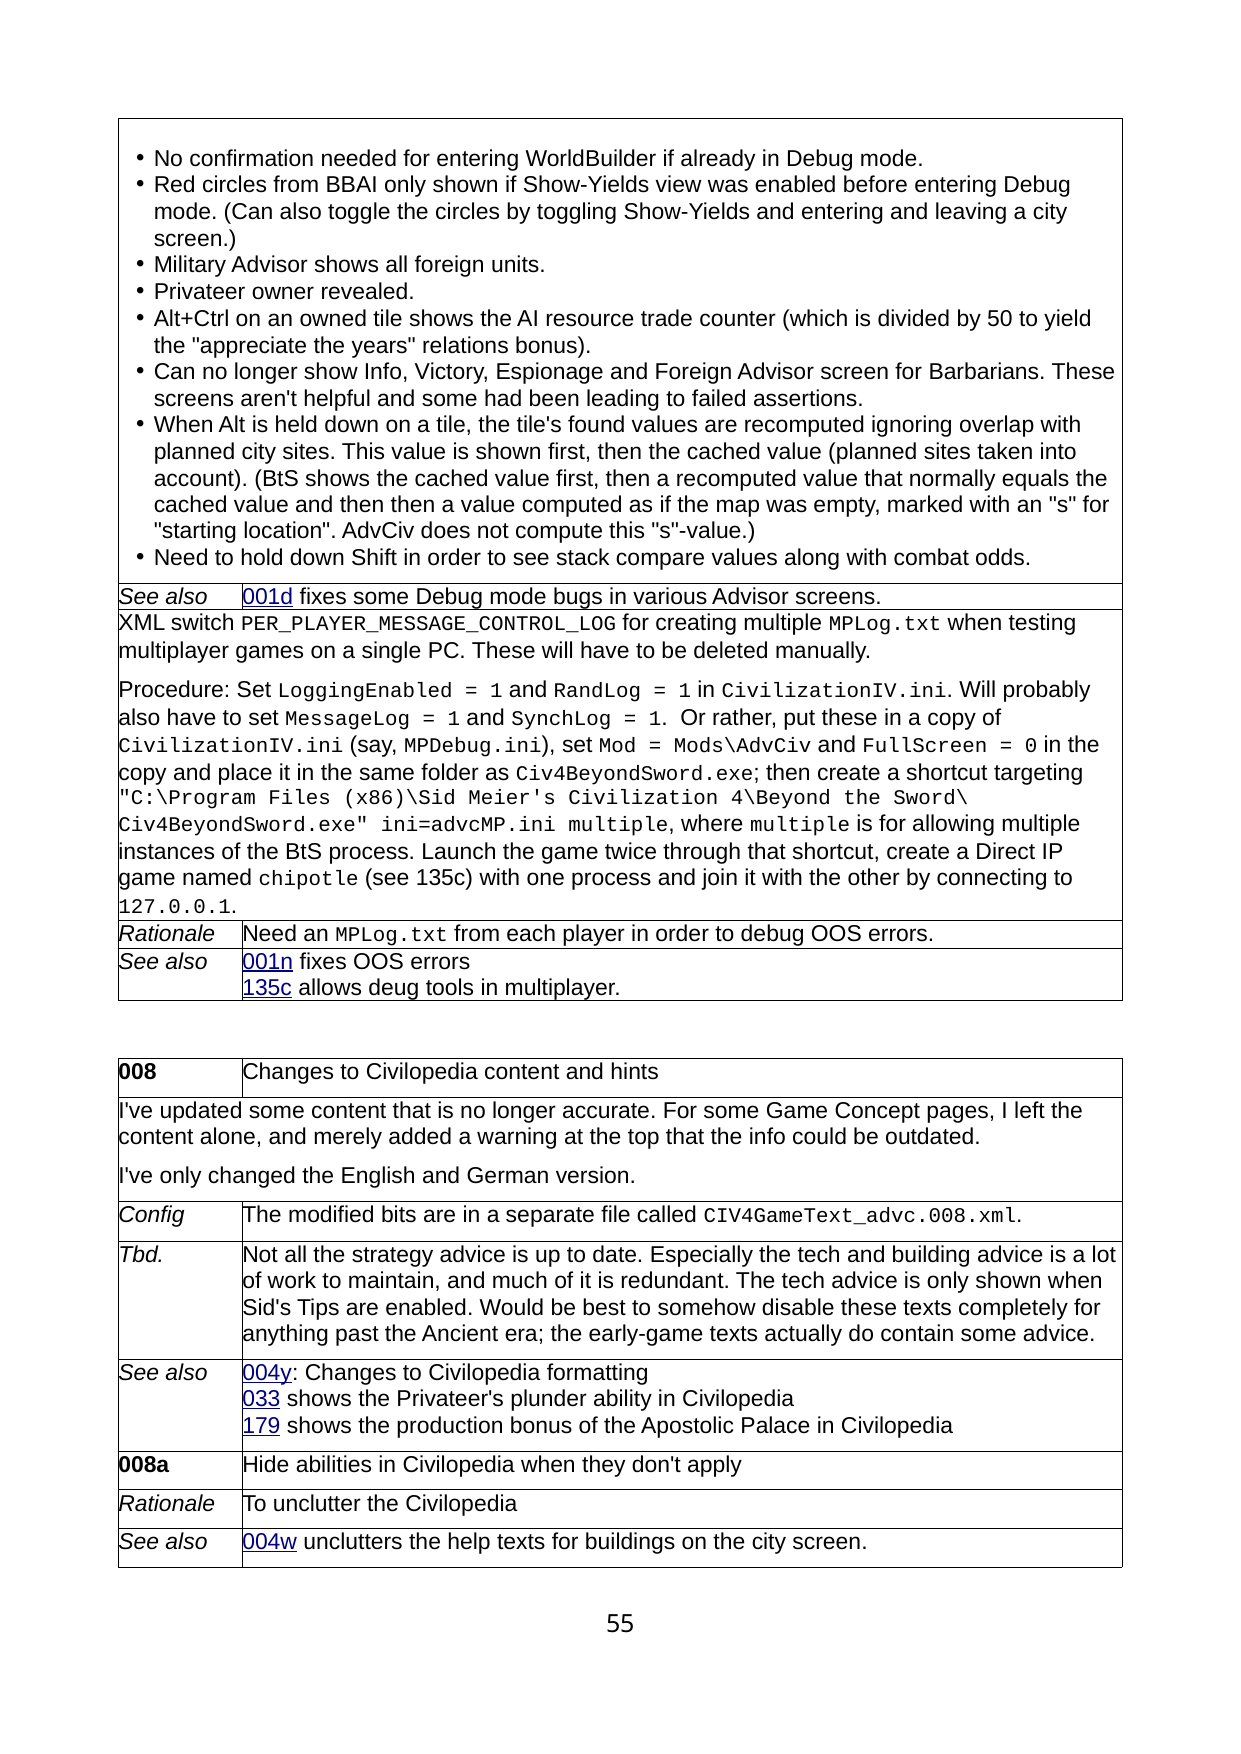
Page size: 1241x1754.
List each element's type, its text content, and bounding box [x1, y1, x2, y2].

table_cell See also [119, 1360, 242, 1451]
table_cell See also [119, 584, 242, 609]
table_header 008 [119, 1059, 242, 1097]
table_cell Not all the strategy advice is up to date. Especially the tech and building advice is a lot of work to maintain, and much of it is redundant. The tech advice is only shown when Sid's Tips are enabled. Would be best to somehow disable these texts completely for anything past the Ancient era; the early-game texts actually do contain some advice. [243, 1242, 1122, 1359]
table_header Changes to Civilopedia content and hints [243, 1059, 1122, 1097]
table_cell The modified bits are in a separate file called CIV4GameText_advc.008.xml. [243, 1202, 1122, 1241]
table_cell Tbd. [119, 1242, 242, 1359]
table_cell See also [119, 949, 242, 1000]
table_cell I've updated some content that is no longer accurate. For some Game Concept pages, I left the content alone, and merely added a warning at the top that the info could be outdated. I've only changed the English and German version. [119, 1098, 1122, 1201]
table_cell Config [119, 1202, 242, 1241]
table_cell To unclutter the Civilopedia [243, 1490, 1122, 1528]
table_cell No confirmation needed for entering WorldBuilder if already in Debug mode. Red circles from BBAI only shown if Show-Yields view was enabled before entering Debug mode. (Can also toggle the circles by toggling Show-Yields and entering and leaving a city screen.) Military Advisor shows all foreign units. Privateer owner revealed. Alt+Ctrl on an owned tile shows the AI resource trade counter (which is divided by 50 to yield the "appreciate the years" relations bonus). Can no longer show Info, Victory, Espionage and Foreign Advisor screen for Barbarians. These screens aren't helpful and some had been leading to failed assertions. When Alt is held down on a tile, the tile's found values are recomputed ignoring overlap with planned city sites. This value is shown first, then the cached value (planned sites taken into account). (BtS shows the cached value first, then a recomputed value that normally equals the cached value and then then a value computed as if the map was empty, marked with an "s" for "starting location". AdvCiv does not compute this "s"-value.) Need to hold down Shift in order to see stack compare values along with combat odds. [119, 119, 1122, 583]
table_cell XML switch PER_PLAYER_MESSAGE_CONTROL_LOG for creating multiple MPLog.txt when testing multiplayer games on a single PC. These will have to be deleted manually. Procedure: Set LoggingEnabled = 1 and RandLog = 1 in CivilizationIV.ini. Will probably also have to set MessageLog = 1 and SynchLog = 1. Or rather, put these in a copy of CivilizationIV.ini (say, MPDebug.ini), set Mod = Mods\AdvCiv and FullScreen = 0 in the copy and place it in the same folder as Civ4BeyondSword.exe; then create a shortcut targeting "C:\Program Files (x86)\Sid Meier's Civilization 4\Beyond the Sword\Civ4BeyondSword.exe" ini=advcMP.ini multiple, where multiple is for allowing multiple instances of the BtS process. Launch the game twice through that shortcut, create a Direct IP game named chipotle (see 135c) with one process and join it with the other by connecting to 127.0.0.1. [119, 610, 1122, 920]
table_cell Rationale [119, 921, 242, 948]
table_cell 004w unclutters the help texts for buildings on the city screen. [243, 1529, 1122, 1567]
table_cell 001n fixes OOS errors 135c allows deug tools in multiplayer. [243, 949, 1122, 1000]
table_cell Rationale [119, 1490, 242, 1528]
table_cell Hide abilities in Civilopedia when they don't apply [243, 1452, 1122, 1489]
table_cell See also [119, 1529, 242, 1567]
table_cell Need an MPLog.txt from each player in order to debug OOS errors. [243, 921, 1122, 948]
table_cell 001d fixes some Debug mode bugs in various Advisor screens. [243, 584, 1122, 609]
table_cell 008a [119, 1452, 242, 1489]
table_cell 004y: Changes to Civilopedia formatting 033 shows the Privateer's plunder ability in Civilopedia 179 shows the production bonus of the Apostolic Palace in Civilopedia [243, 1360, 1122, 1451]
